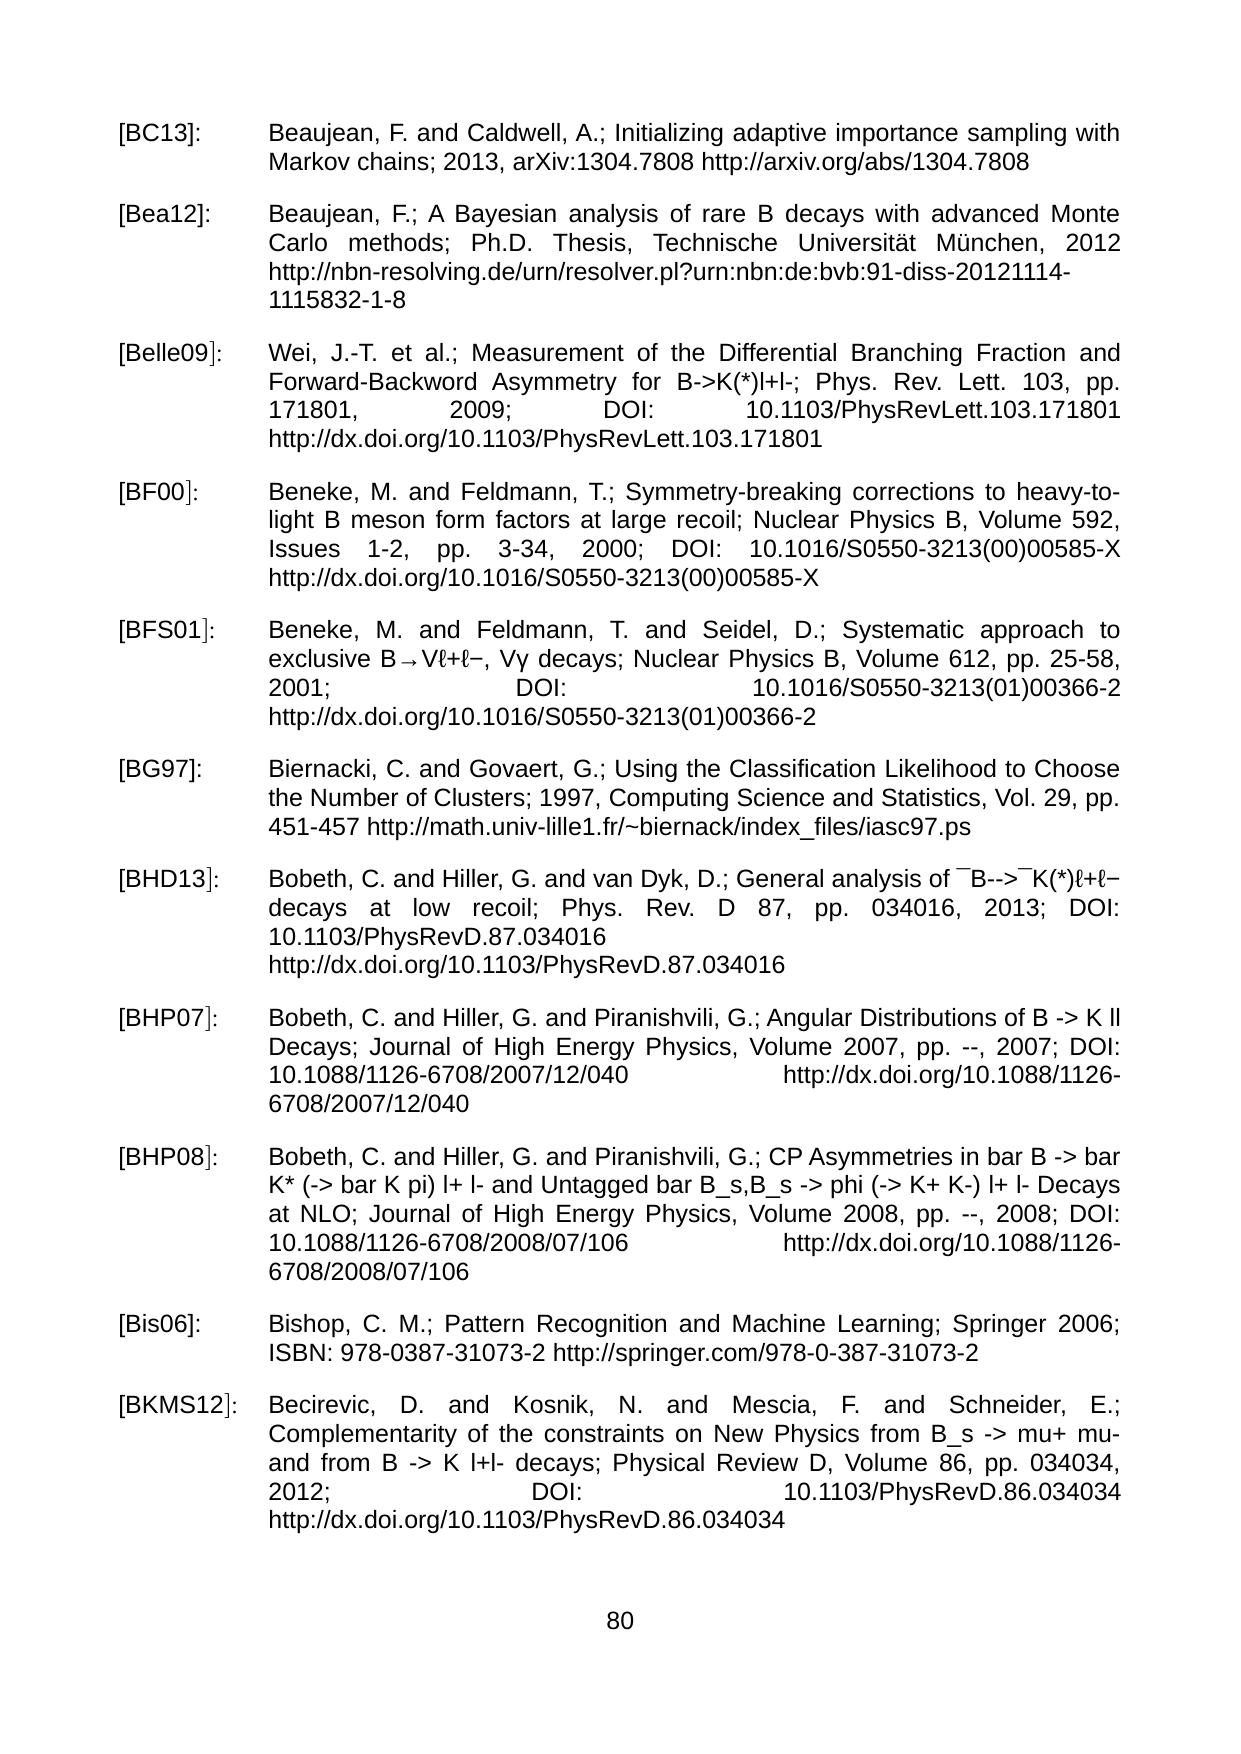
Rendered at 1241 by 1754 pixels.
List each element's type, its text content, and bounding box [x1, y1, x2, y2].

text [BHD13]: Bobeth, C. and Hiller, G. and van Dyk, D.; General analysis of ¯B-->¯K(*)ℓ+ℓ− decays at low recoil; Phys. Rev. D 87, pp. 034016, 2013; DOI: 10.1103/PhysRevD.87.034016 http://dx.doi.org/10.1103/PhysRevD.87.034016 [118, 864, 1122, 979]
text [BFS01]: Beneke, M. and Feldmann, T. and Seidel, D.; Systematic approach to exclusive B→Vℓ+ℓ−, Vγ decays; Nuclear Physics B, Volume 612, pp. 25-58, 2001; DOI: 10.1016/S0550-3213(01)00366-2 http://dx.doi.org/10.1016/S0550-3213(01)00366-2 [118, 615, 1122, 731]
text [BKMS12]: Becirevic, D. and Kosnik, N. and Mescia, F. and Schneider, E.; Complementarity of the constraints on New Physics from B_s -> mu+ mu- and from B -> K l+l- decays; Physical Review D, Volume 86, pp. 034034, 2012; DOI: 10.1103/PhysRevD.86.034034 http://dx.doi.org/10.1103/PhysRevD.86.034034 [118, 1390, 1122, 1534]
text [BG97]: Biernacki, C. and Govaert, G.; Using the Classification Likelihood to Choose the Number of Clusters; 1997, Computing Science and Statistics, Vol. 29, pp. 451-457 http://math.univ-lille1.fr/~biernack/index_files/iasc97.ps [118, 754, 1122, 840]
text [BHP08]: Bobeth, C. and Hiller, G. and Piranishvili, G.; CP Asymmetries in bar B -> bar K* (-> bar K pi) l+ l- and Untagged bar B_s,B_s -> phi (-> K+ K-) l+ l- Decays at NLO; Journal of High Energy Physics, Volume 2008, pp. --, 2008; DOI: 10.1088/1126-6708/2008/07/106 http://dx.doi.org/10.1088/1126-6708/2008/07/106 [118, 1142, 1122, 1285]
text [Bis06]: Bishop, C. M.; Pattern Recognition and Machine Learning; Springer 2006; ISBN: 978-0387-31073-2 http://springer.com/978-0-387-31073-2 [118, 1309, 1122, 1367]
text [BC13]: Beaujean, F. and Caldwell, A.; Initializing adaptive importance sampling with Markov chains; 2013, arXiv:1304.7808 http://arxiv.org/abs/1304.7808 [118, 118, 1122, 176]
text [BF00]: Beneke, M. and Feldmann, T.; Symmetry-breaking corrections to heavy-to-light B meson form factors at large recoil; Nuclear Physics B, Volume 592, Issues 1-2, pp. 3-34, 2000; DOI: 10.1016/S0550-3213(00)00585-X http://dx.doi.org/10.1016/S0550-3213(00)00585-X [118, 477, 1122, 592]
text [Bea12]: Beaujean, F.; A Bayesian analysis of rare B decays with advanced Monte Carlo methods; Ph.D. Thesis, Technische Universität München, 2012 http://nbn-resolving.de/urn/resolver.pl?urn:nbn:de:bvb:91-diss-20121114-1115832-1-8 [118, 199, 1122, 314]
text [BHP07]: Bobeth, C. and Hiller, G. and Piranishvili, G.; Angular Distributions of B -> K ll Decays; Journal of High Energy Physics, Volume 2007, pp. --, 2007; DOI: 10.1088/1126-6708/2007/12/040 http://dx.doi.org/10.1088/1126-6708/2007/12/040 [118, 1003, 1122, 1118]
text [Belle09]: Wei, J.-T. et al.; Measurement of the Differential Branching Fraction and Forward-Backword Asymmetry for B->K(*)l+l-; Phys. Rev. Lett. 103, pp. 171801, 2009; DOI: 10.1103/PhysRevLett.103.171801 http://dx.doi.org/10.1103/PhysRevLett.103.171801 [118, 338, 1122, 453]
